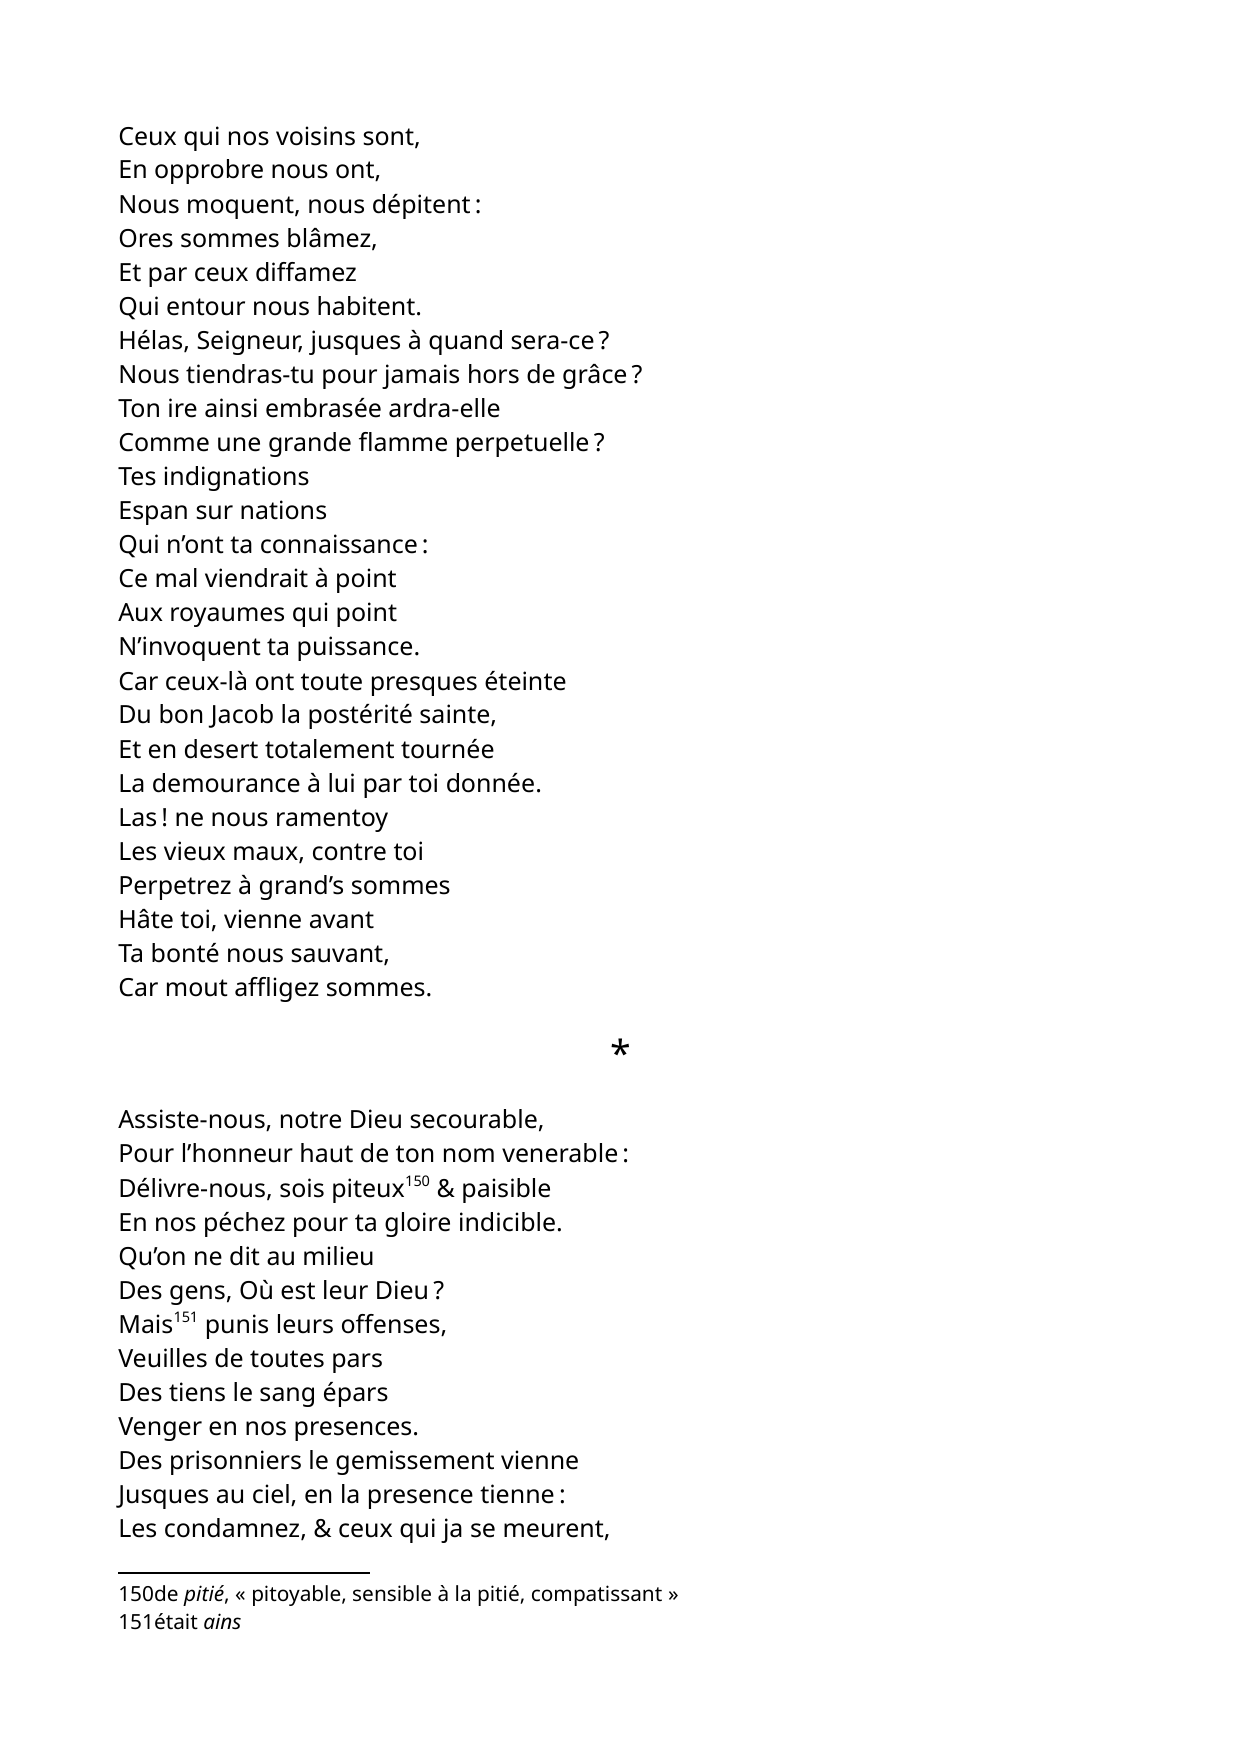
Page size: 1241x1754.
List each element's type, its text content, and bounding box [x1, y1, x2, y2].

text Venger en nos presences. [118, 1409, 1122, 1443]
text de pitié, « pitoyable, sensible à la pitié, compatissant » [118, 1579, 1122, 1607]
text Délivre-nous, sois piteux & paisible [118, 1170, 1122, 1204]
text Hâte toi, vienne avant [118, 902, 1122, 936]
text Veuilles de toutes pars [118, 1341, 1122, 1374]
text Perpetrez à grand’s sommes [118, 867, 1122, 902]
text Ta bonté nous sauvant, [118, 936, 1122, 970]
text Qui n’ont ta connaissance : [118, 527, 1122, 561]
text Assiste-nous, notre Dieu secourable, [118, 1102, 1122, 1136]
text Des prisonniers le gemissement vienne [118, 1443, 1122, 1477]
text En opprobre nous ont, [118, 152, 1122, 186]
text Comme une grande flamme perpetuelle ? [118, 425, 1122, 459]
text Ce mal viendrait à point [118, 561, 1122, 595]
text Des gens, Où est leur Dieu ? [118, 1272, 1122, 1306]
text Car ceux-là ont toute presques éteinte [118, 663, 1122, 697]
text La demourance à lui par toi donnée. [118, 765, 1122, 799]
text Ceux qui nos voisins sont, [118, 118, 1122, 152]
text Car mout affligez sommes. [118, 970, 1122, 1004]
text Nous tiendras-tu pour jamais hors de grâce ? [118, 357, 1122, 391]
text Hélas, Seigneur, jusques à quand sera-ce ? [118, 322, 1122, 357]
text Nous moquent, nous dépitent : [118, 186, 1122, 220]
text Espan sur nations [118, 493, 1122, 527]
text Ton ire ainsi embrasée ardra-elle [118, 391, 1122, 425]
text Las ! ne nous ramentoy [118, 799, 1122, 833]
text Ores sommes blâmez, [118, 220, 1122, 254]
text Les vieux maux, contre toi [118, 833, 1122, 867]
text Mais punis leurs offenses, [118, 1306, 1122, 1341]
text Et en desert totalement tournée [118, 731, 1122, 765]
text Les condamnez, & ceux qui ja se meurent, [118, 1511, 1122, 1545]
text était ains [118, 1607, 1122, 1636]
text Pour l’honneur haut de ton nom venerable : [118, 1136, 1122, 1170]
text Qu’on ne dit au milieu [118, 1238, 1122, 1272]
text * [118, 1027, 1122, 1078]
text N’invoquent ta puissance. [118, 629, 1122, 663]
text Tes indignations [118, 459, 1122, 493]
text Aux royaumes qui point [118, 595, 1122, 629]
text Du bon Jacob la postérité sainte, [118, 697, 1122, 731]
text Jusques au ciel, en la presence tienne : [118, 1477, 1122, 1511]
text En nos péchez pour ta gloire indicible. [118, 1204, 1122, 1238]
text Qui entour nous habitent. [118, 288, 1122, 322]
text Des tiens le sang épars [118, 1374, 1122, 1409]
text Et par ceux diffamez [118, 254, 1122, 288]
